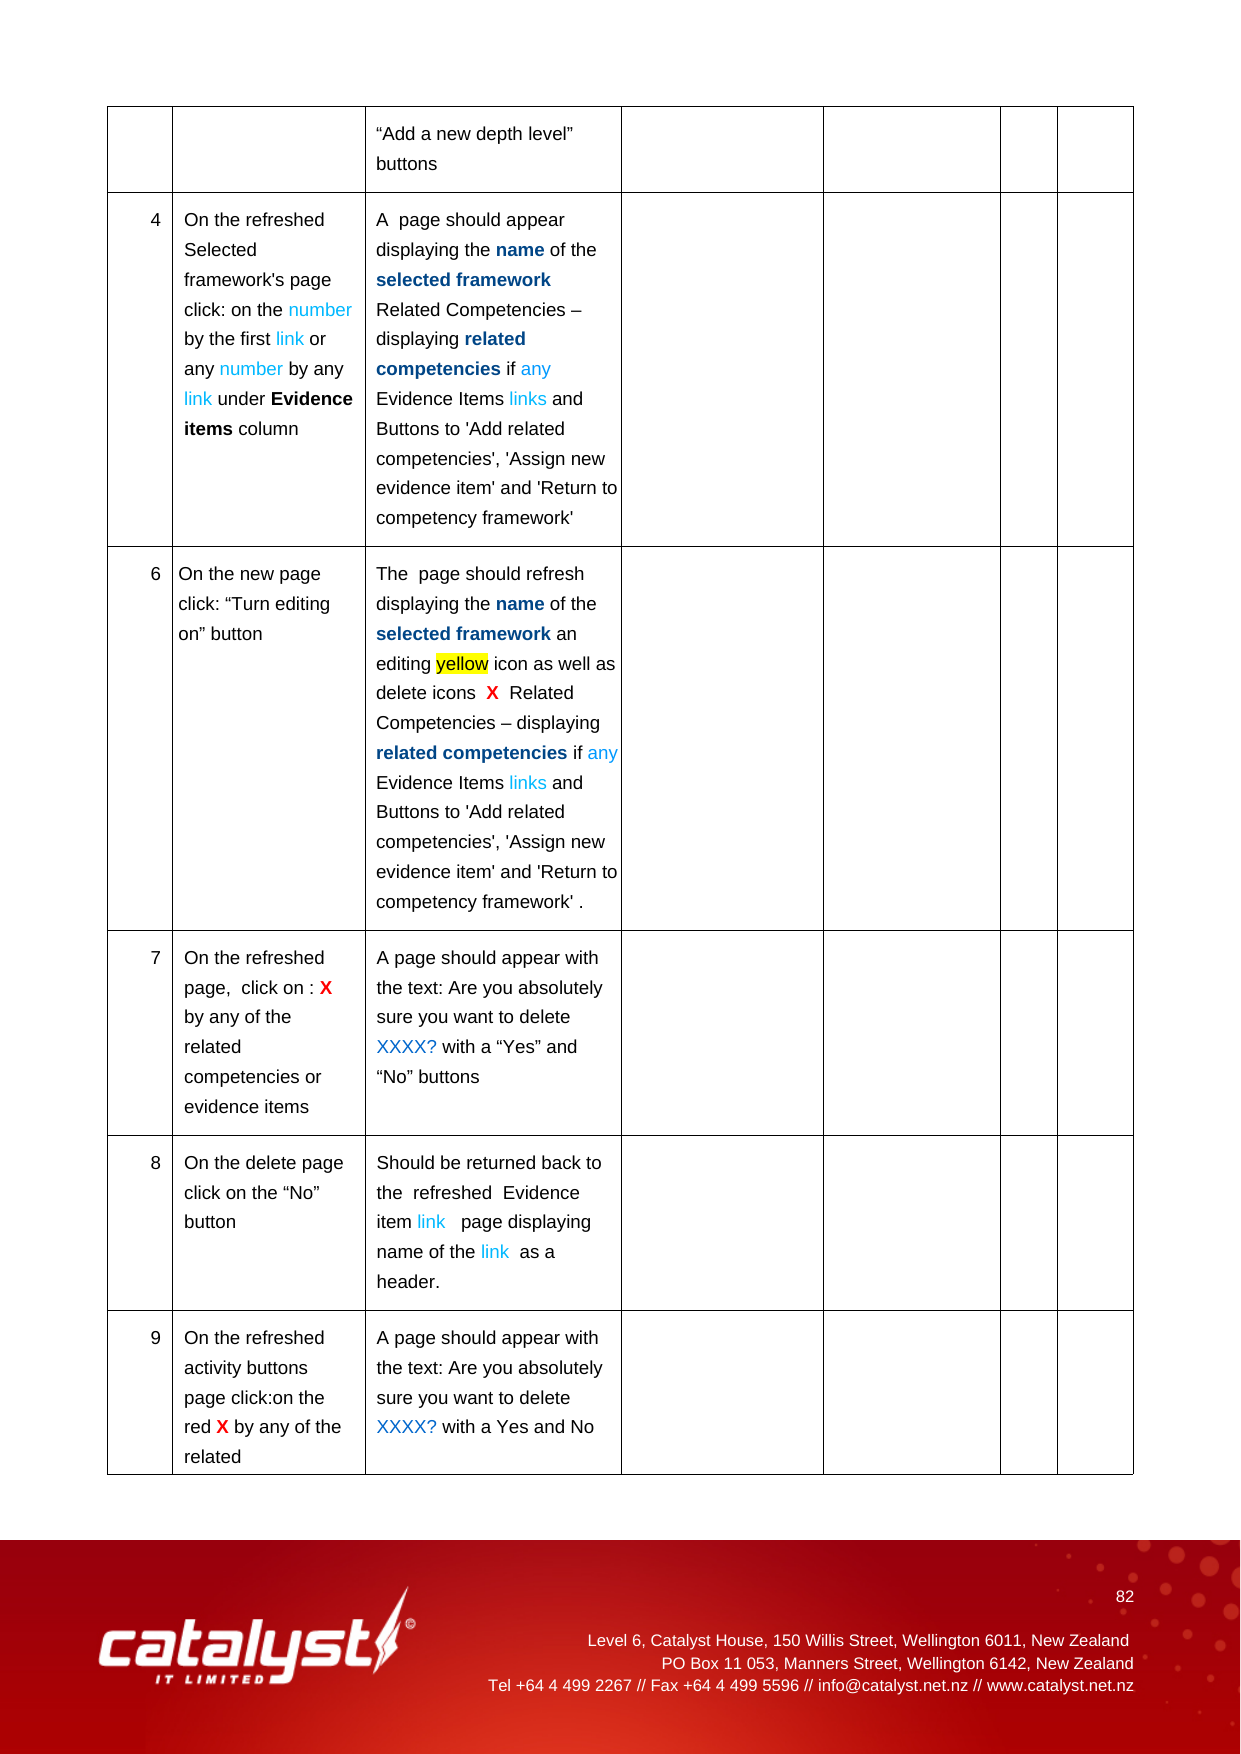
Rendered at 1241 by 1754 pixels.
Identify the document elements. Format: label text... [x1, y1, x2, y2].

table_cell On the new page click: “Turn editing on” button [173, 547, 365, 930]
table_cell “Add a new depth level” buttons [366, 107, 621, 192]
table_cell [824, 1136, 1000, 1310]
table_cell The page should refresh displaying the name of the selected framework an editing yellow icon as well as delete icons X Related Competencies – displaying related competencies if any Evidence Items links and Buttons to 'Add related competencies', 'Assign new evidence item' and 'Return to competency framework' . [366, 547, 621, 930]
table_cell [622, 547, 823, 930]
table_cell [824, 193, 1000, 546]
table_cell [824, 107, 1000, 192]
table_cell 4 [108, 193, 172, 546]
table_cell [1001, 193, 1057, 546]
table_cell [1058, 931, 1133, 1135]
table_cell [1001, 1136, 1057, 1310]
table_cell On the refreshed page, click on : X by any of the related competencies or evidence items [173, 931, 365, 1135]
table_cell [1001, 931, 1057, 1135]
table_cell [824, 547, 1000, 930]
table_cell [1058, 107, 1133, 192]
table_cell 9 [108, 1311, 172, 1473]
table_cell [1058, 1136, 1133, 1310]
table_cell A page should appear displaying the name of the selected framework Related Competencies – displaying related competencies if any Evidence Items links and Buttons to 'Add related competencies', 'Assign new evidence item' and 'Return to competency framework' [366, 193, 621, 546]
table_cell On the delete page click on the “No” button [173, 1136, 365, 1310]
table_cell [1058, 547, 1133, 930]
table_cell On the refreshed activity buttons page click:on the red X by any of the related [173, 1311, 365, 1473]
table_cell [1001, 547, 1057, 930]
table_cell A page should appear with the text: Are you absolutely sure you want to delete XXXX? with a “Yes” and “No” buttons [366, 931, 621, 1135]
table_cell [622, 1311, 823, 1473]
table_cell Should be returned back to the refreshed Evidence item link page displaying name of the link as a header. [366, 1136, 621, 1310]
table_cell [1058, 1311, 1133, 1473]
table_cell 6 [108, 547, 172, 930]
table_cell A page should appear with the text: Are you absolutely sure you want to delete XXXX? with a Yes and No [366, 1311, 621, 1473]
table_cell [824, 931, 1000, 1135]
table_cell [1058, 193, 1133, 546]
table_cell On the refreshed Selected framework's page click: on the number by the first link or any number by any link under Evidence items column [173, 193, 365, 546]
table_cell [622, 107, 823, 192]
picture [0, 1540, 1241, 1754]
table_cell 8 [108, 1136, 172, 1310]
table_cell [1001, 107, 1057, 192]
table_cell [1001, 1311, 1057, 1473]
table_cell [622, 931, 823, 1135]
table_cell [173, 107, 365, 192]
table_cell [622, 193, 823, 546]
table_cell [824, 1311, 1000, 1473]
table_cell [622, 1136, 823, 1310]
table_cell 7 [108, 931, 172, 1135]
table_cell [108, 107, 172, 192]
